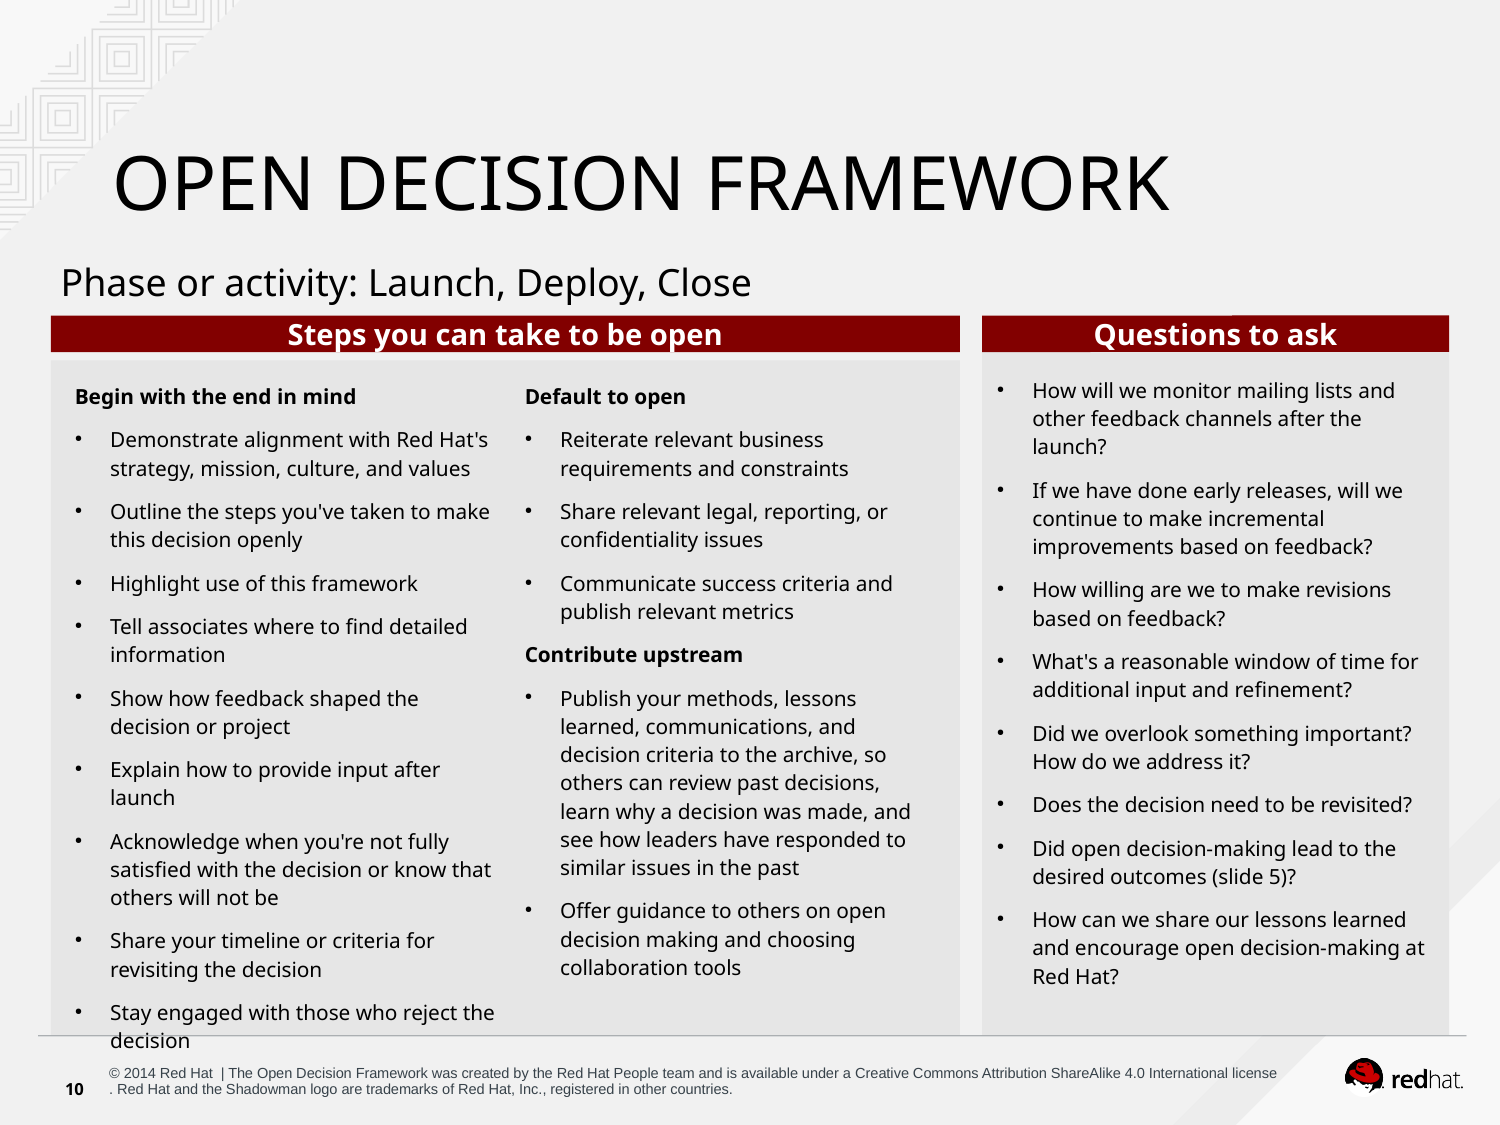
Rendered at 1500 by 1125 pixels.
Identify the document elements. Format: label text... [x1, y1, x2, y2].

text_box Phase or activity: Launch, Deploy, Close [45, 249, 1126, 360]
text_box How will we monitor mailing lists and other feedback channels after the launch? If we have done early releases, will we continue to make incremental improvements based on feedback? How willing are we to make revisions based on feedback? What's a reasonable window of time for additional input and refinement? Did we overlook something important? How do we address it? Does the decision need to be revisited? Did open decision-making lead to the desired outcomes (slide 5)? How can we share our lessons learned and encourage open decision-making at Red Hat? [982, 352, 1450, 1035]
text_box Questions to ask [1126, 315, 1450, 352]
text_box Begin with the end in mind Demonstrate alignment with Red Hat's strategy, mission, culture, and values Outline the steps you've taken to make this decision openly Highlight use of this framework Tell associates where to find detailed information Show how feedback shaped the decision or project Explain how to provide input after launch Acknowledge when you're not fully satisfied with the decision or know that others will not be Share your timeline or criteria for revisiting the decision Stay engaged with those who reject the decision [60, 375, 511, 1003]
text_box [50, 360, 960, 1035]
text_box Default to open Reiterate relevant business requirements and constraints Share relevant legal, reporting, or confidentiality issues Communicate success criteria and publish relevant metrics Contribute upstream Publish your methods, lessons learned, communications, and decision criteria to the archive, so others can review past decisions, learn why a decision was made, and see how leaders have responded to similar issues in the past Offer guidance to others on open decision making and choosing collaboration tools [510, 375, 946, 931]
title OPEN DECISION FRAMEWORK [112, 0, 1388, 233]
picture [0, 0, 1500, 1125]
